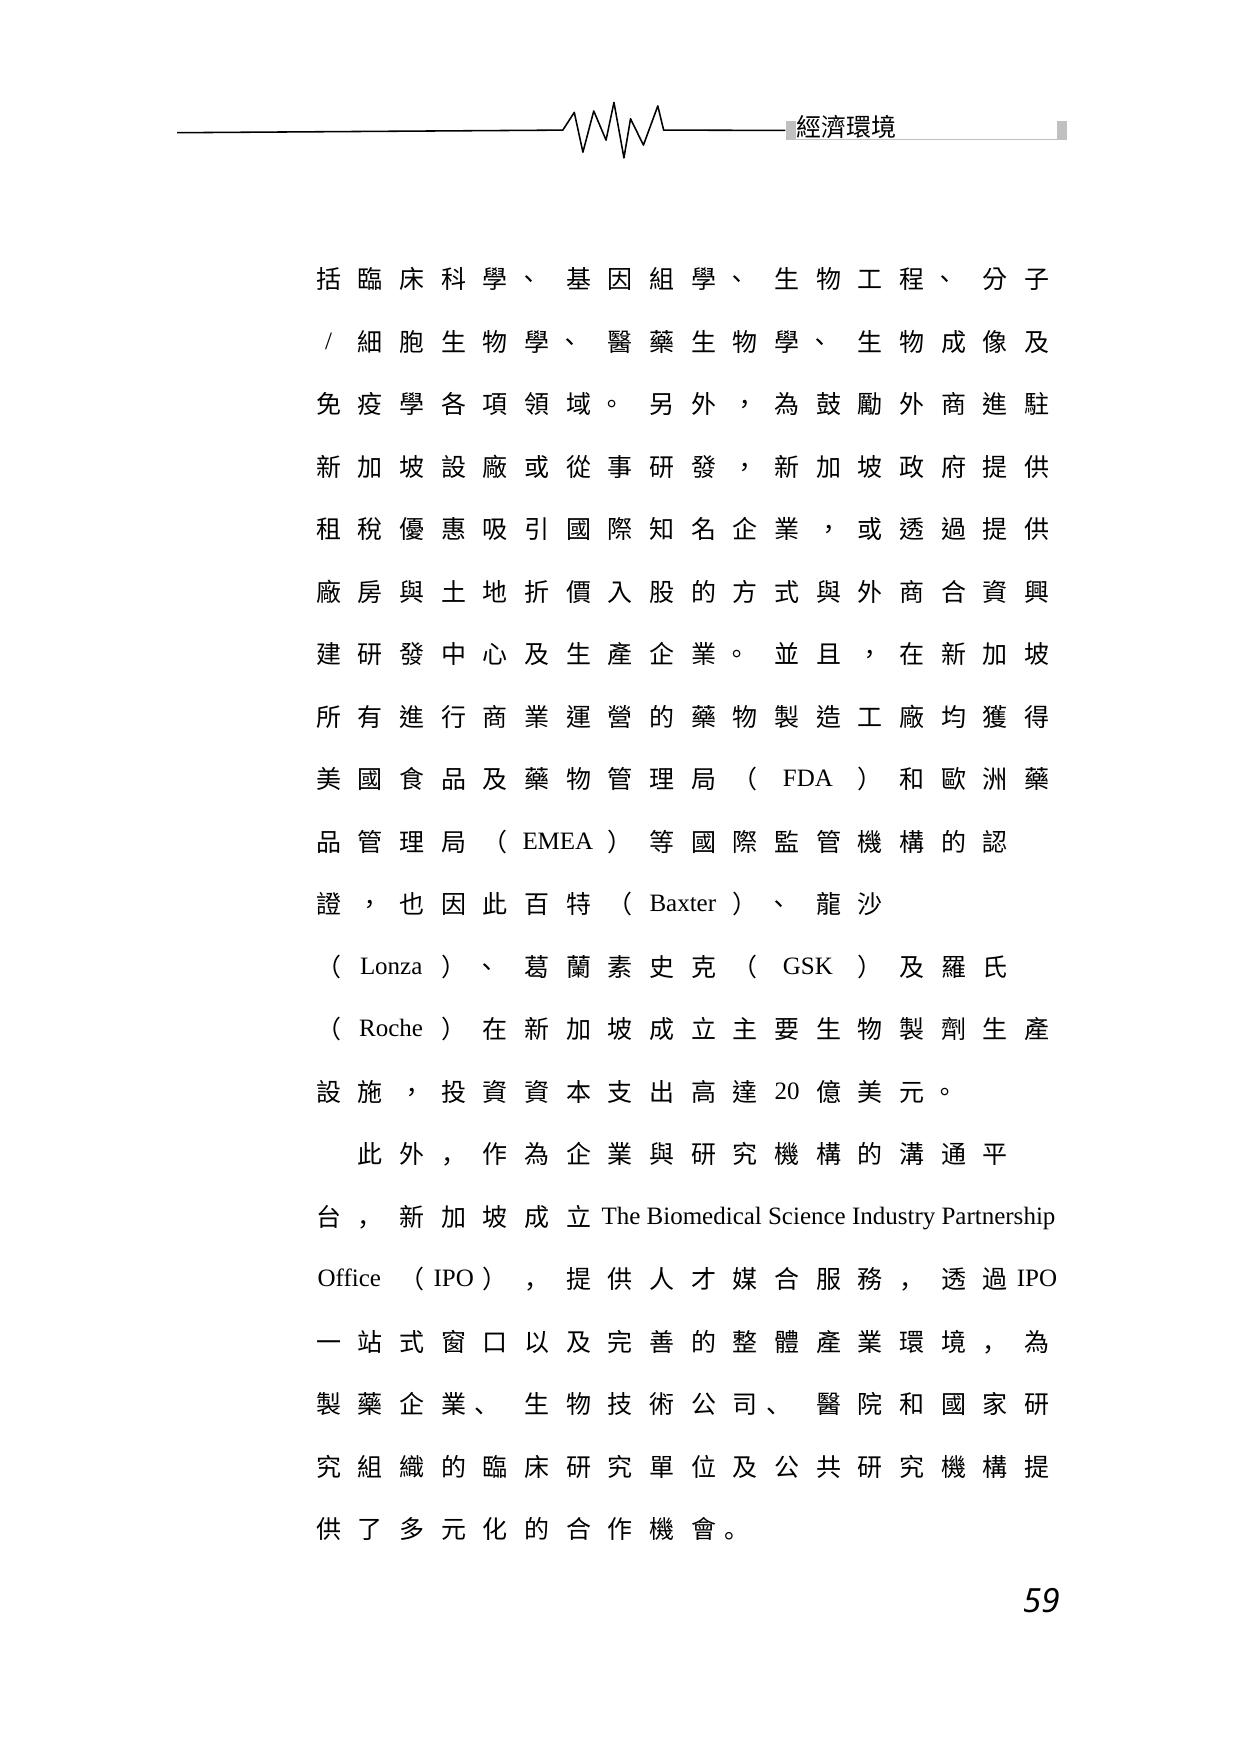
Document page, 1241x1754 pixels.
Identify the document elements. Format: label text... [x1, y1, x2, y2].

text 此外，作為企業與研究機構的溝通平台，新加坡成立The Biomedical Science Industry Partnership Office（IPO），提供人才媒合服務，透過IPO一站式窗口以及完善的整體產業環境，為製藥企業、生物技術公司、醫院和國家研究組織的臨床研究單位及公共研究機構提供了多元化的合作機會。 [281, 1111, 1058, 1549]
text 括臨床科學、基因組學、生物工程、分子/細胞生物學、醫藥生物學、生物成像及免疫學各項領域。另外，為鼓勵外商進駐新加坡設廠或從事研發，新加坡政府提供租稅優惠吸引國際知名企業，或透過提供廠房與土地折價入股的方式與外商合資興建研發中心及生產企業。並且，在新加坡所有進行商業運營的藥物製造工廠均獲得美國食品及藥物管理局（FDA）和歐洲藥品管理局（EMEA）等國際監管機構的認證，也因此百特（Baxter）、龍沙（Lonza）、葛蘭素史克（GSK）及羅氏（Roche）在新加坡成立主要生物製劑生產設施，投資資本支出高達20億美元。 [281, 236, 1058, 1111]
